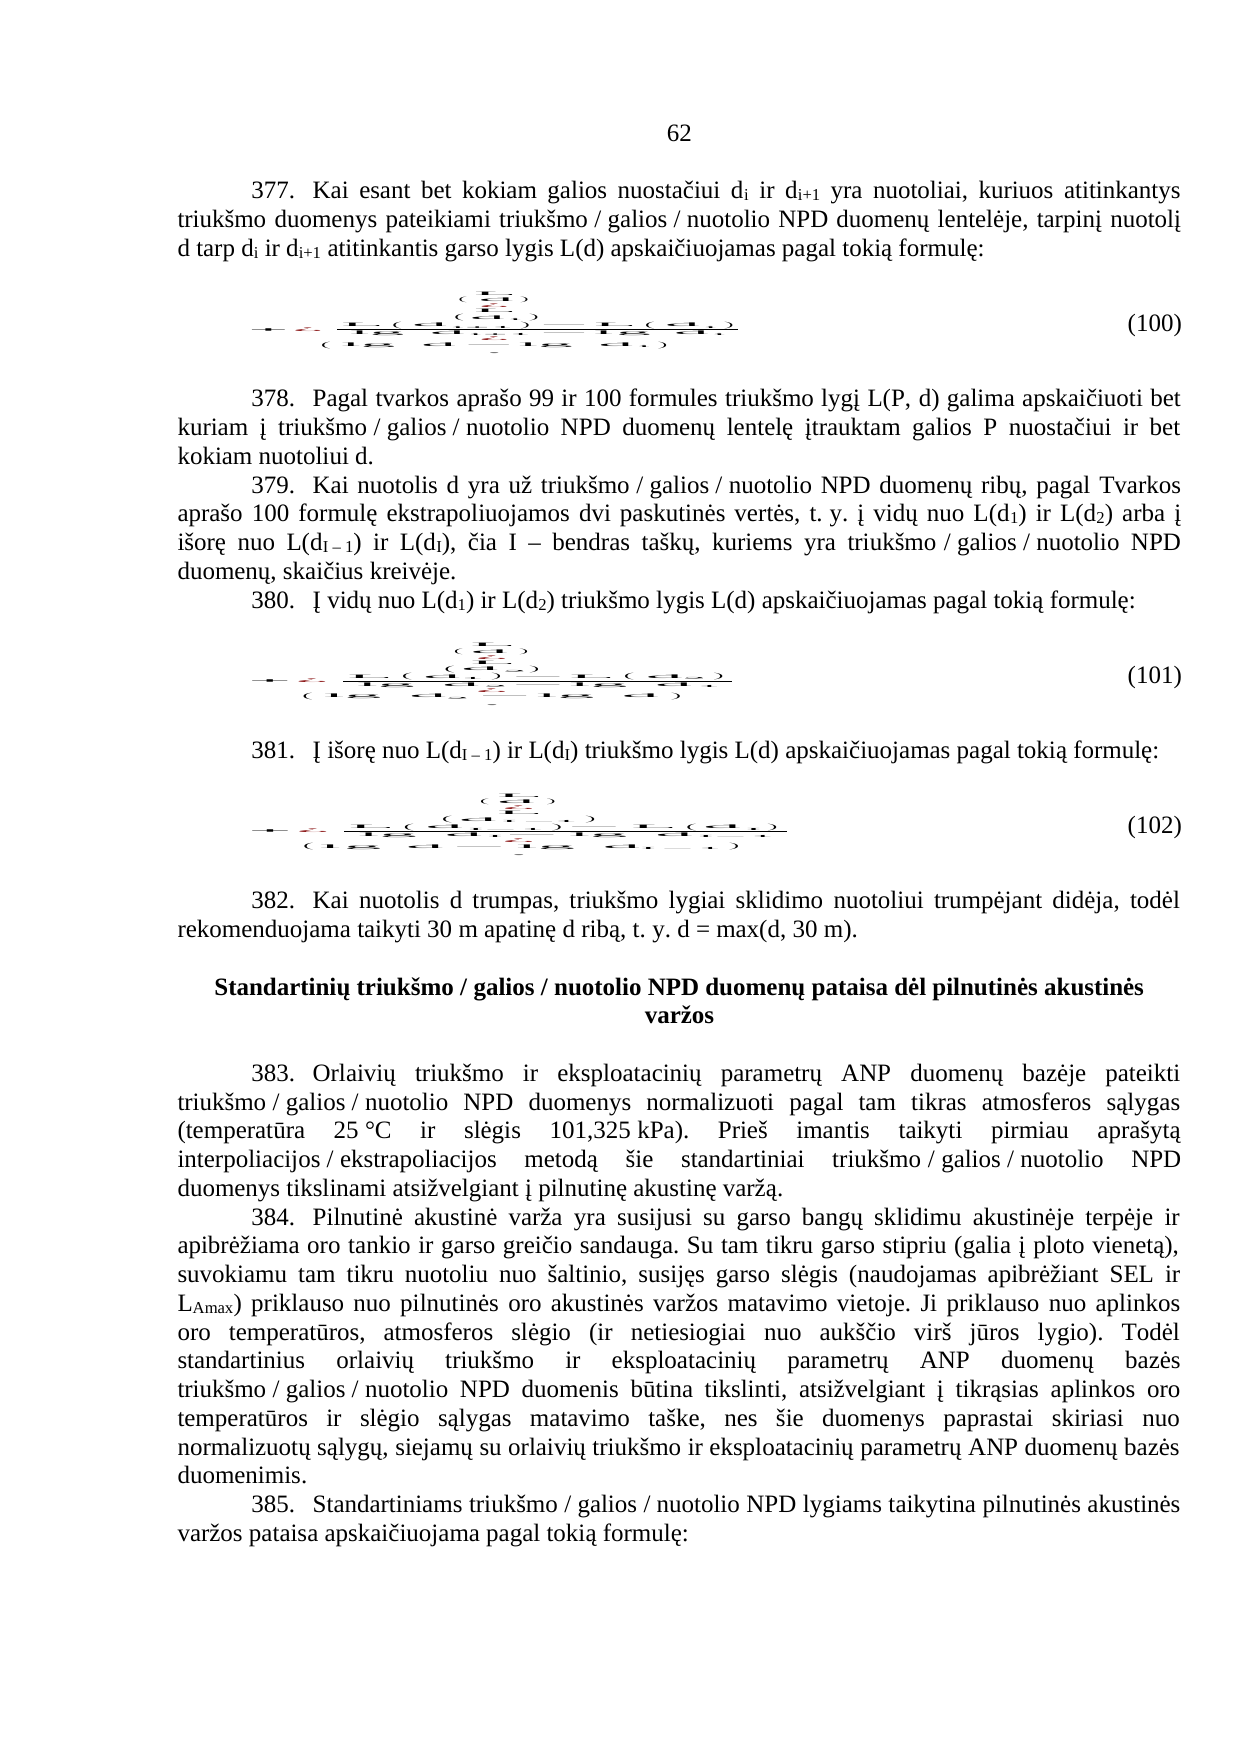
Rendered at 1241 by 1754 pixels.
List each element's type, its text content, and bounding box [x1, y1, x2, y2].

table_header ) [1173, 793, 1186, 857]
table_header [177, 642, 1127, 706]
table_header ( [1128, 793, 1136, 857]
text 381. Į išorę nuo L(dI – 1) ir L(dI) triukšmo lygis L(d) apskaičiuojamas pagal tokią formulę: [177, 735, 1181, 764]
text 380. Į vidų nuo L(d1) ir L(d2) triukšmo lygis L(d) apskaičiuojamas pagal tokią formulę: [177, 585, 1181, 613]
text 379. Kai nuotolis d yra už triukšmo / galios / nuotolio NPD duomenų ribų, pagal Tvarkos aprašo 100 formulę ekstrapoliuojamos dvi paskutinės vertės, t. y. į vidų nuo L(d1) ir L(d2) arba į išorę nuo L(dI – 1) ir L(dI), čia I – bendras taškų, kuriems yra triukšmo / galios / nuotolio NPD duomenų, skaičius kreivėje. [177, 470, 1181, 585]
table_header 101 [1136, 642, 1173, 706]
text 378. Pagal tvarkos aprašo 99 ir 100 formules triukšmo lygį L(P, d) galima apskaičiuoti bet kuriam į triukšmo / galios / nuotolio NPD duomenų lentelę įtrauktam galios P nuostačiui ir bet kokiam nuotoliui d. [177, 383, 1181, 470]
table_header ) [1173, 642, 1186, 706]
text 382. Kai nuotolis d trumpas, triukšmo lygiai sklidimo nuotoliui trumpėjant didėja, todėl rekomenduojama taikyti 30 m apatinę d ribą, t. y. d = max(d, 30 m). [177, 885, 1181, 943]
text 377. Kai esant bet kokiam galios nuostačiui di ir di+1 yra nuotoliai, kuriuos atitinkantys triukšmo duomenys pateikiami triukšmo / galios / nuotolio NPD duomenų lentelėje, tarpinį nuotolį d tarp di ir di+1 atitinkantis garso lygis L(d) apskaičiuojamas pagal tokią formulę: [177, 176, 1181, 262]
text 384. Pilnutinė akustinė varža yra susijusi su garso bangų sklidimu akustinėje terpėje ir apibrėžiama oro tankio ir garso greičio sandauga. Su tam tikru garso stipriu (galia į ploto vienetą), suvokiamu tam tikru nuotoliu nuo šaltinio, susijęs garso slėgis (naudojamas apibrėžiant SEL ir LAmax) priklauso nuo pilnutinės oro akustinės varžos matavimo vietoje. Ji priklauso nuo aplinkos oro temperatūros, atmosferos slėgio (ir netiesiogiai nuo aukščio virš jūros lygio). Todėl standartinius orlaivių triukšmo ir eksploatacinių parametrų ANP duomenų bazės triukšmo / galios / nuotolio NPD duomenis būtina tikslinti, atsižvelgiant į tikrąsias aplinkos oro temperatūros ir slėgio sąlygas matavimo taške, nes šie duomenys paprastai skiriasi nuo normalizuotų sąlygų, siejamų su orlaivių triukšmo ir eksploatacinių parametrų ANP duomenų bazės duomenimis. [177, 1202, 1181, 1489]
text 383. Orlaivių triukšmo ir eksploatacinių parametrų ANP duomenų bazėje pateikti triukšmo / galios / nuotolio NPD duomenys normalizuoti pagal tam tikras atmosferos sąlygas (temperatūra 25 °C ir slėgis 101,325 kPa). Prieš imantis taikyti pirmiau aprašytą interpoliacijos / ekstrapoliacijos metodą šie standartiniai triukšmo / galios / nuotolio NPD duomenys tikslinami atsižvelgiant į pilnutinę akustinę varžą. [177, 1058, 1181, 1202]
table_header [177, 291, 1127, 355]
table_header 100 [1136, 291, 1173, 355]
text Standartinių triukšmo / galios / nuotolio NPD duomenų pataisa dėl pilnutinės akustinės varžos [177, 972, 1181, 1029]
table_header ( [1128, 291, 1136, 355]
text 385. Standartiniams triukšmo / galios / nuotolio NPD lygiams taikytina pilnutinės akustinės varžos pataisa apskaičiuojama pagal tokią formulę: [177, 1489, 1181, 1547]
table_header [177, 793, 1127, 857]
table_header 102 [1136, 793, 1173, 857]
table_header ) [1173, 291, 1186, 355]
table_header ( [1128, 642, 1136, 706]
